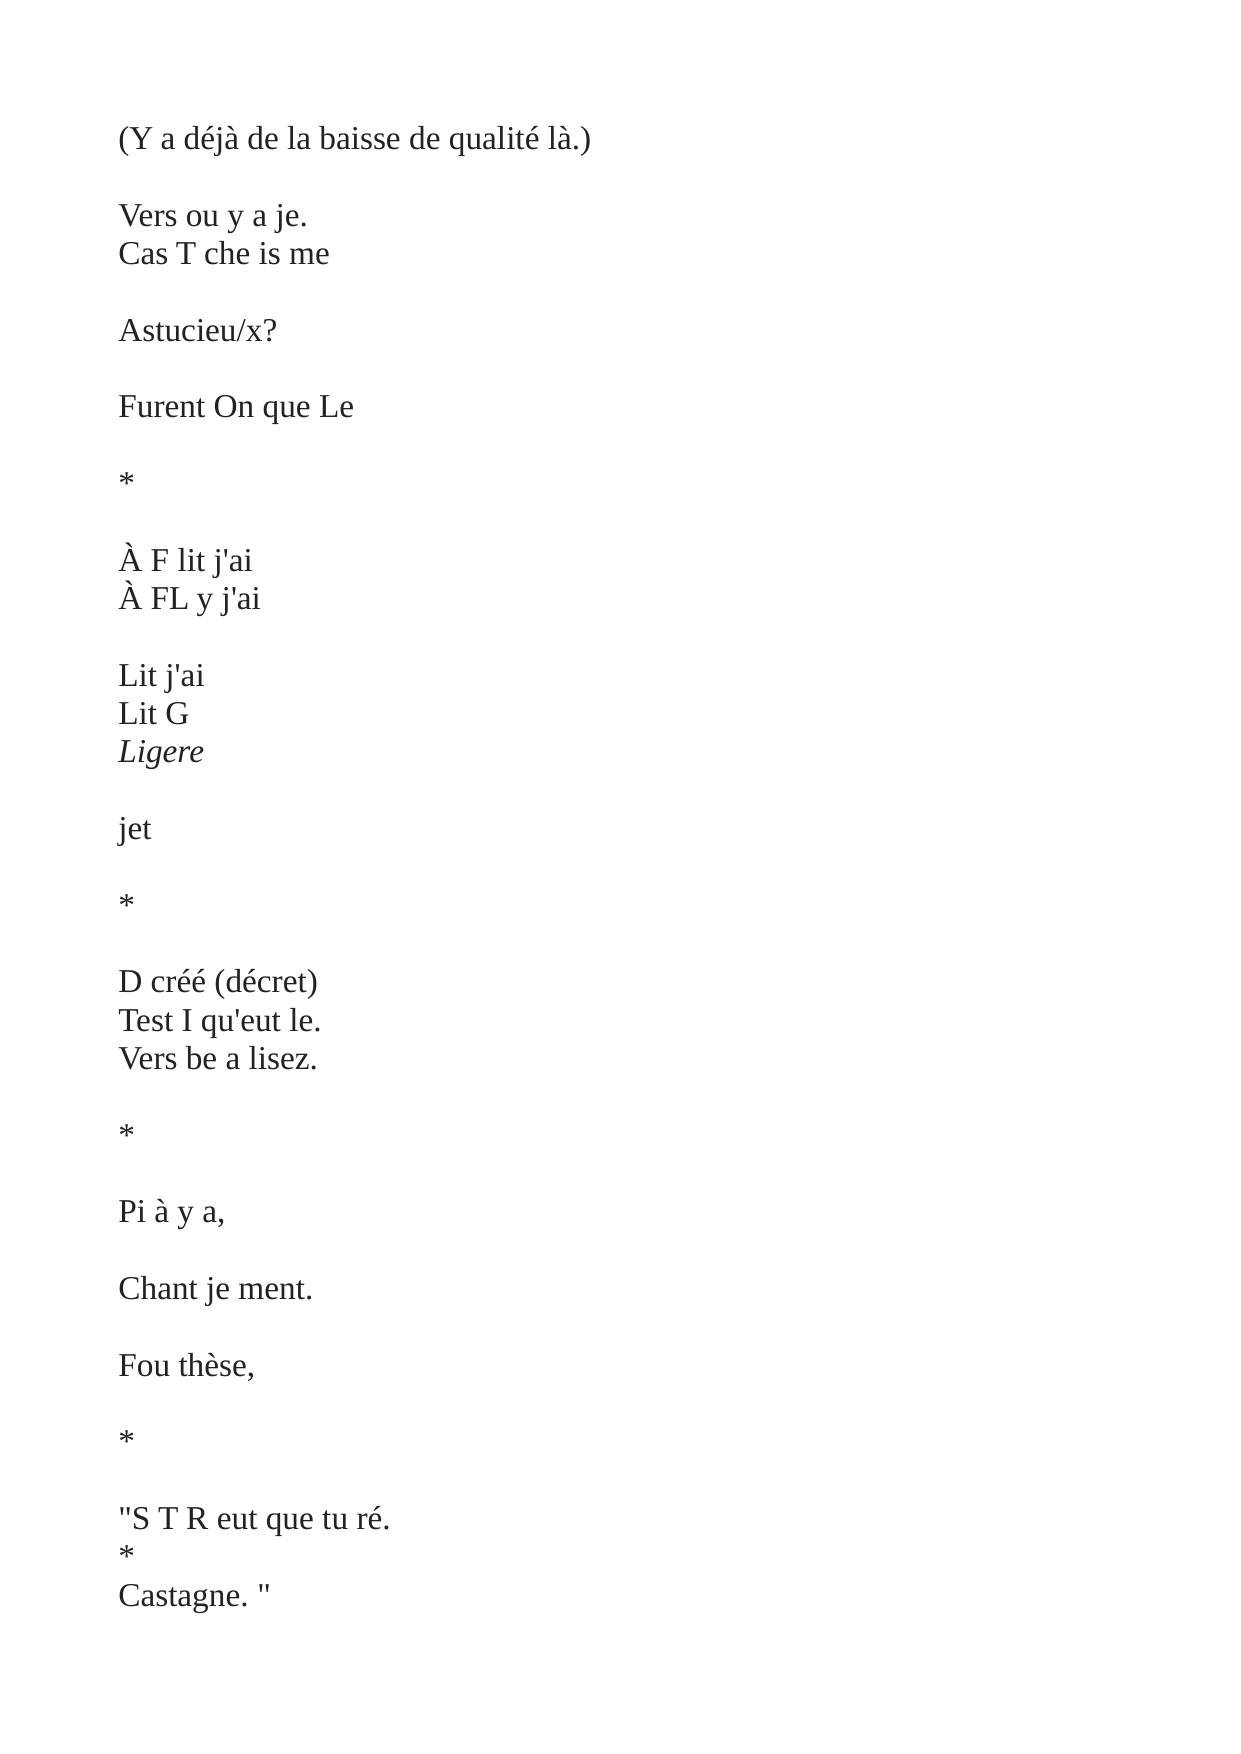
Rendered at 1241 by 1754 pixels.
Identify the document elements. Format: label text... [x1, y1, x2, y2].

text * [118, 885, 1122, 923]
text Ligere [118, 731, 1122, 770]
text jet [118, 808, 1122, 846]
text * [118, 463, 1122, 501]
text Vers ou y a je. [118, 195, 1122, 233]
text * [118, 1421, 1122, 1460]
text Test I qu'eut le. [118, 1000, 1122, 1038]
text Vers be a lisez. [118, 1038, 1122, 1076]
text Pi à y a, [118, 1191, 1122, 1230]
text Lit G [118, 693, 1122, 731]
text À F lit j'ai [118, 540, 1122, 578]
text Furent On que Le [118, 386, 1122, 425]
text (Y a déjà de la baisse de qualité là.) [118, 118, 1122, 156]
text Fou thèse, [118, 1345, 1122, 1383]
text Cas T che is me [118, 233, 1122, 271]
text * [118, 1536, 1122, 1575]
text Chant je ment. [118, 1268, 1122, 1306]
text À FL y j'ai [118, 578, 1122, 616]
text "S T R eut que tu ré. [118, 1498, 1122, 1536]
text Castagne. " [118, 1575, 1122, 1613]
text Lit j'ai [118, 655, 1122, 693]
text * [118, 1115, 1122, 1153]
text D créé (décret) [118, 961, 1122, 1000]
text Astucieu/x? [118, 310, 1122, 348]
